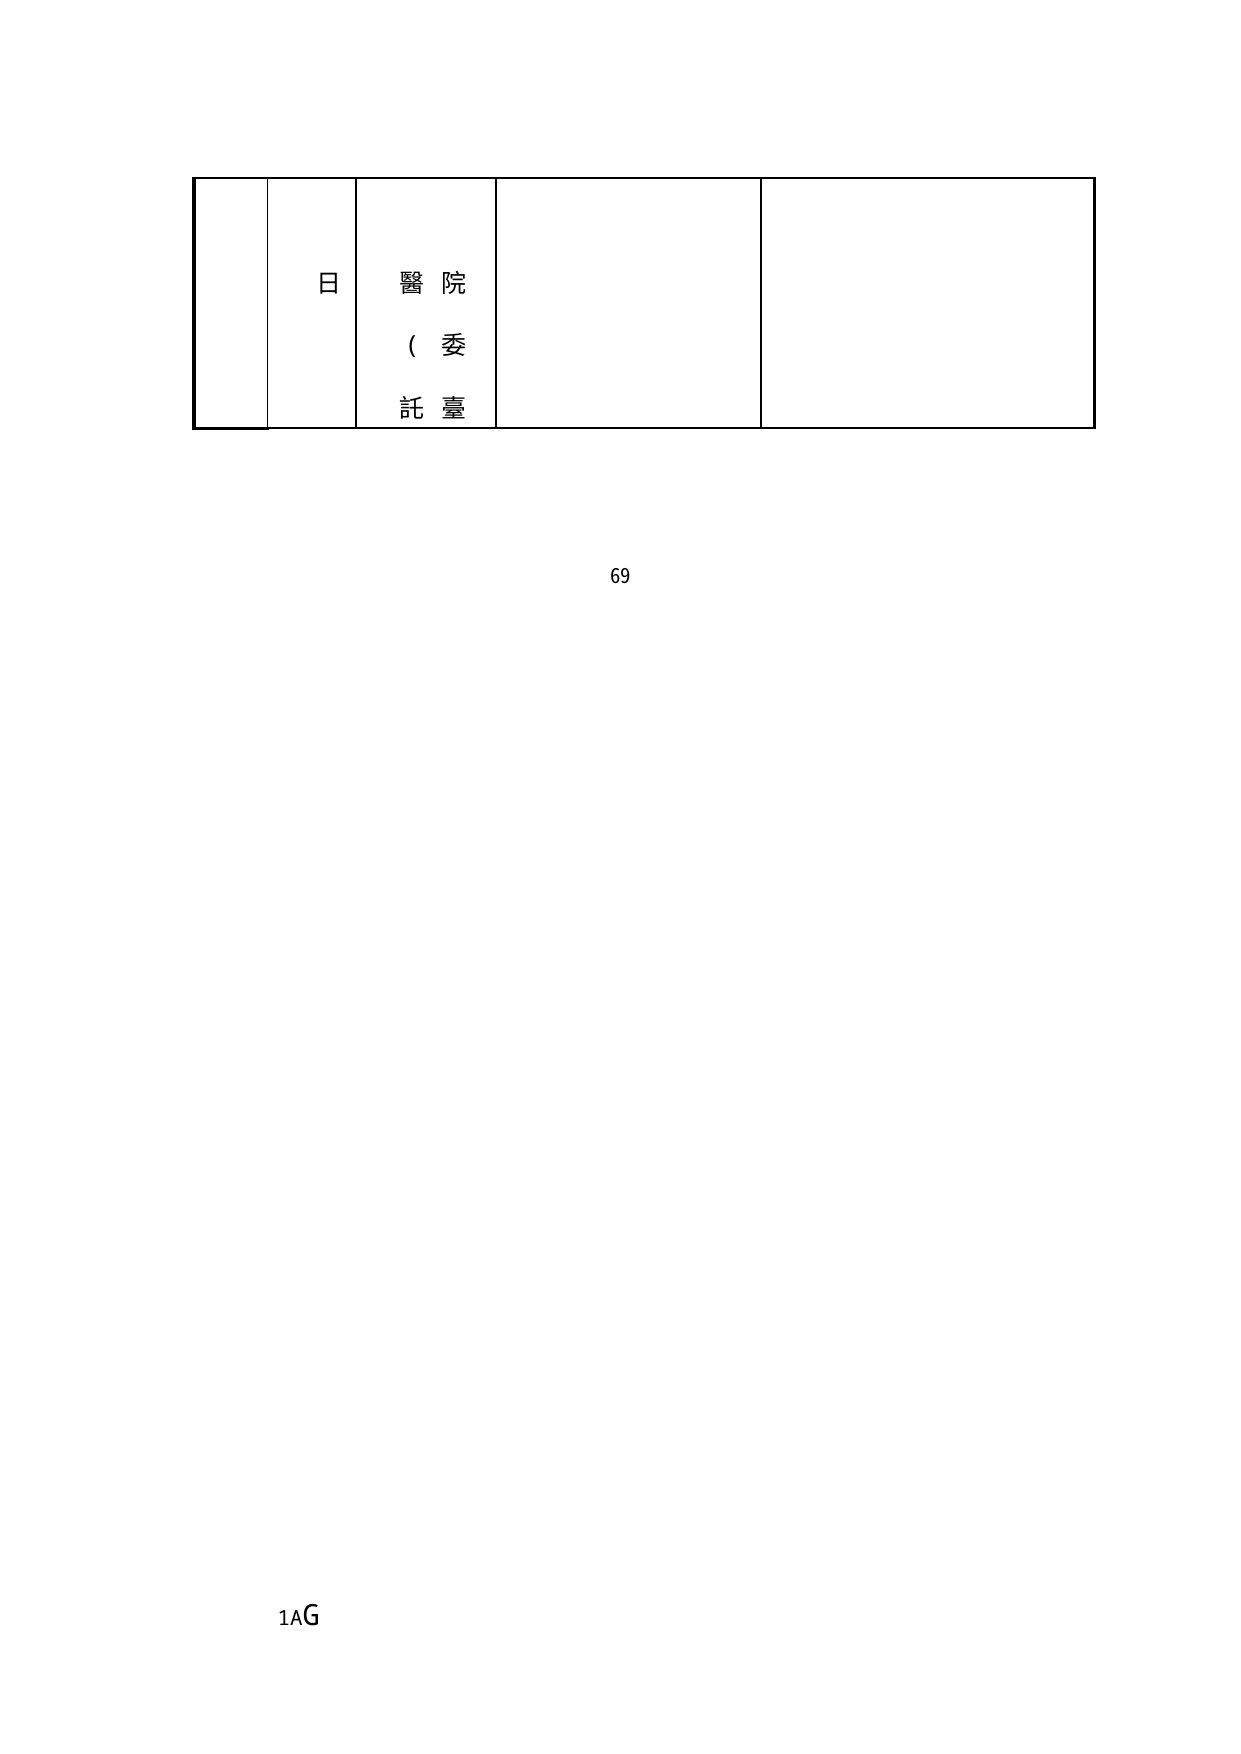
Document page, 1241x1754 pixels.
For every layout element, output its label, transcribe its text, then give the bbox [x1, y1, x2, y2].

table_cell 醫院(委託臺 [357, 179, 495, 427]
table_cell [762, 179, 1093, 427]
table_cell [497, 179, 760, 427]
table_cell [196, 179, 267, 427]
table_cell 日 [268, 179, 355, 427]
